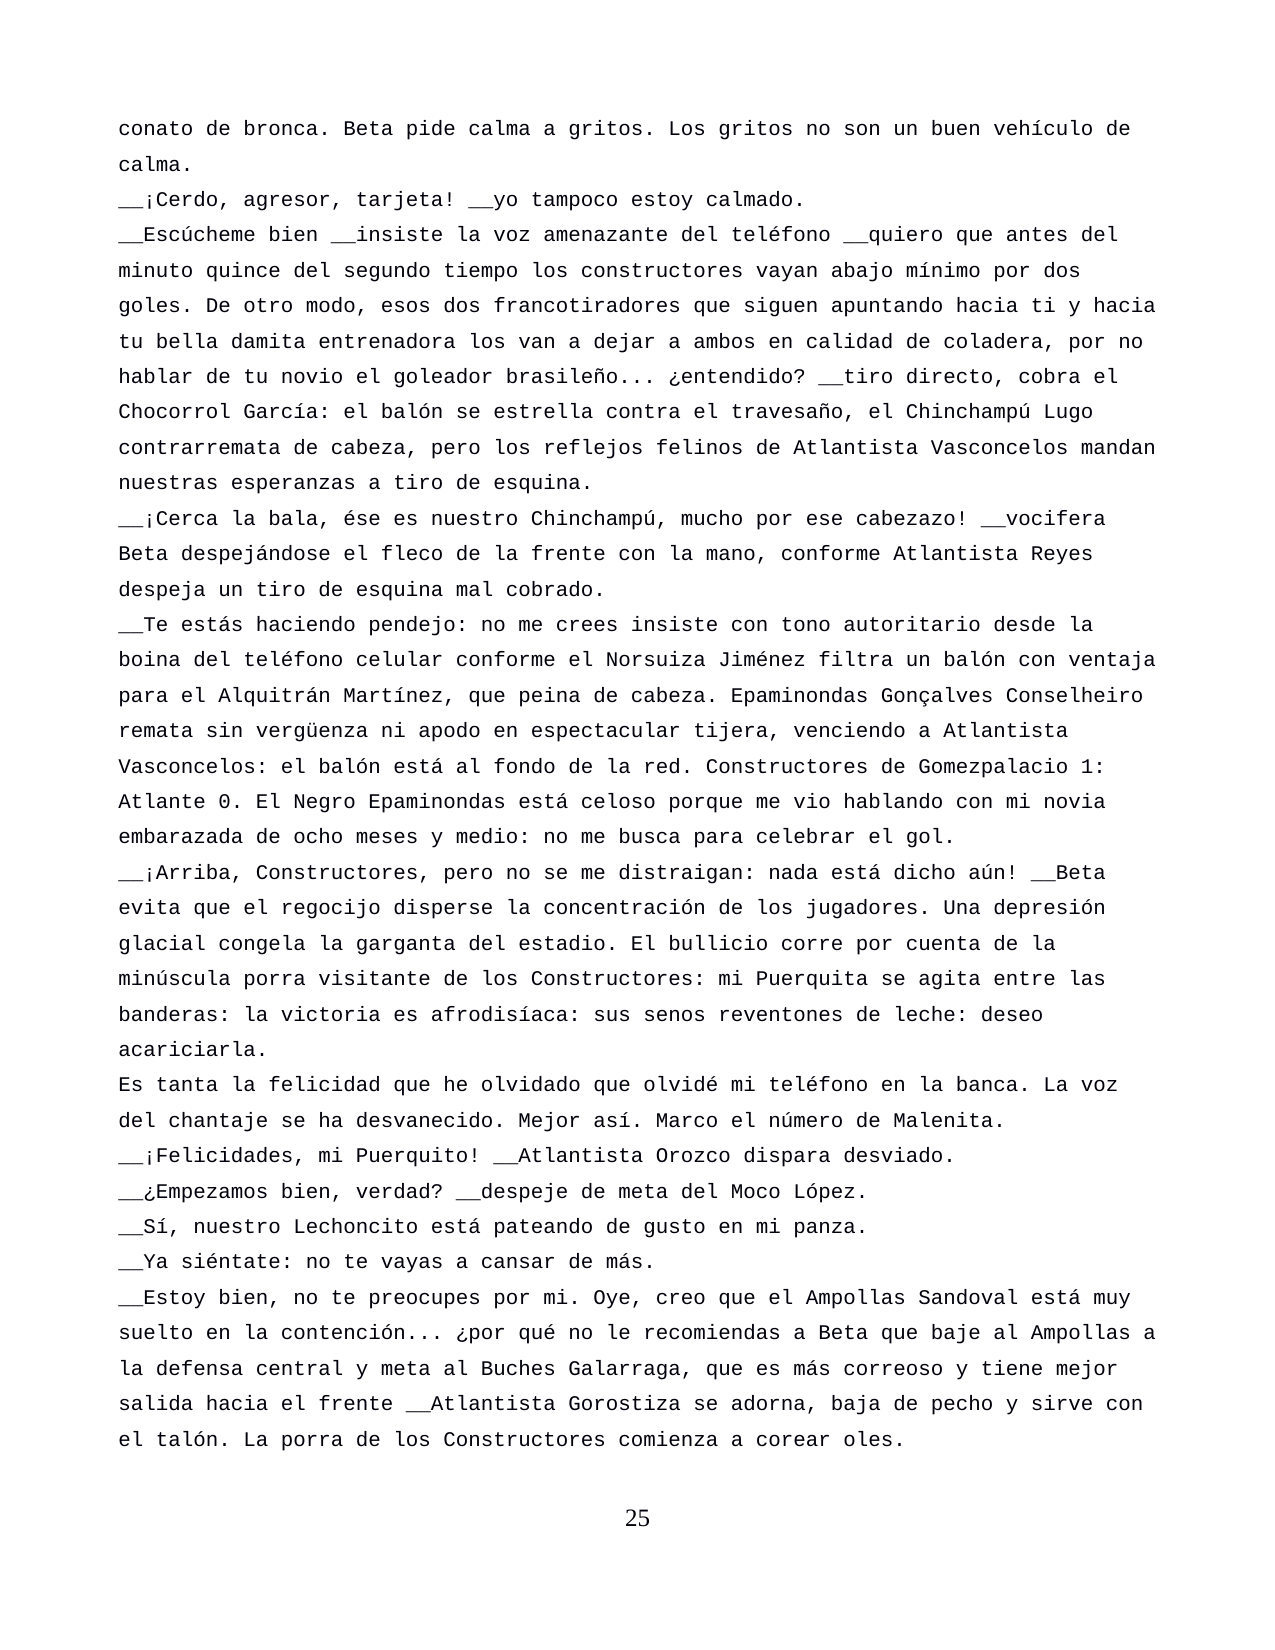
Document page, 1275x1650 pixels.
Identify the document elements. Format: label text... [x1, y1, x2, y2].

text __¡Cerca la bala, ése es nuestro Chinchampú, mucho por ese cabezazo! __vocifera Beta despejándose el fleco de la frente con la mano, conforme Atlantista Reyes despeja un tiro de esquina mal cobrado. [118, 508, 1157, 602]
text __Sí, nuestro Lechoncito está pateando de gusto en mi panza. [118, 1216, 1157, 1240]
text __¡Cerdo, agresor, tarjeta! __yo tampoco estoy calmado. [118, 189, 1157, 213]
text __Te estás haciendo pendejo: no me crees insiste con tono autoritario desde la boina del teléfono celular conforme el Norsuiza Jiménez filtra un balón con ventaja para el Alquitrán Martínez, que peina de cabeza. Epaminondas Gonçalves Conselheiro remata sin vergüenza ni apodo en espectacular tijera, venciendo a Atlantista Vasconcelos: el balón está al fondo de la red. Constructores de Gomezpalacio 1: Atlante 0. El Negro Epaminondas está celoso porque me vio hablando con mi novia embarazada de ocho meses y medio: no me busca para celebrar el gol. [118, 614, 1157, 850]
text conato de bronca. Beta pide calma a gritos. Los gritos no son un buen vehículo de calma. [118, 118, 1157, 177]
text __¡Arriba, Constructores, pero no se me distraigan: nada está dicho aún! __Beta evita que el regocijo disperse la concentración de los jugadores. Una depresión glacial congela la garganta del estadio. El bullicio corre por cuenta de la minúscula porra visitante de los Constructores: mi Puerquita se agita entre las banderas: la victoria es afrodisíaca: sus senos reventones de leche: deseo acariciarla. [118, 862, 1157, 1063]
text Es tanta la felicidad que he olvidado que olvidé mi teléfono en la banca. La voz del chantaje se ha desvanecido. Mejor así. Marco el número de Malenita. [118, 1074, 1157, 1133]
text __Ya siéntate: no te vayas a cansar de más. [118, 1251, 1157, 1275]
text __Estoy bien, no te preocupes por mi. Oye, creo que el Ampollas Sandoval está muy suelto en la contención... ¿por qué no le recomiendas a Beta que baje al Ampollas a la defensa central y meta al Buches Galarraga, que es más correoso y tiene mejor salida hacia el frente __Atlantista Gorostiza se adorna, baja de pecho y sirve con el talón. La porra de los Constructores comienza a corear oles. [118, 1287, 1157, 1452]
text __¡Felicidades, mi Puerquito! __Atlantista Orozco dispara desviado. [118, 1145, 1157, 1169]
text __Escúcheme bien __insiste la voz amenazante del teléfono __quiero que antes del minuto quince del segundo tiempo los constructores vayan abajo mínimo por dos goles. De otro modo, esos dos francotiradores que siguen apuntando hacia ti y hacia tu bella damita entrenadora los van a dejar a ambos en calidad de coladera, por no hablar de tu novio el goleador brasileño... ¿entendido? __tiro directo, cobra el Chocorrol García: el balón se estrella contra el travesaño, el Chinchampú Lugo contrarremata de cabeza, pero los reflejos felinos de Atlantista Vasconcelos mandan nuestras esperanzas a tiro de esquina. [118, 224, 1157, 496]
text __¿Empezamos bien, verdad? __despeje de meta del Moco López. [118, 1181, 1157, 1204]
